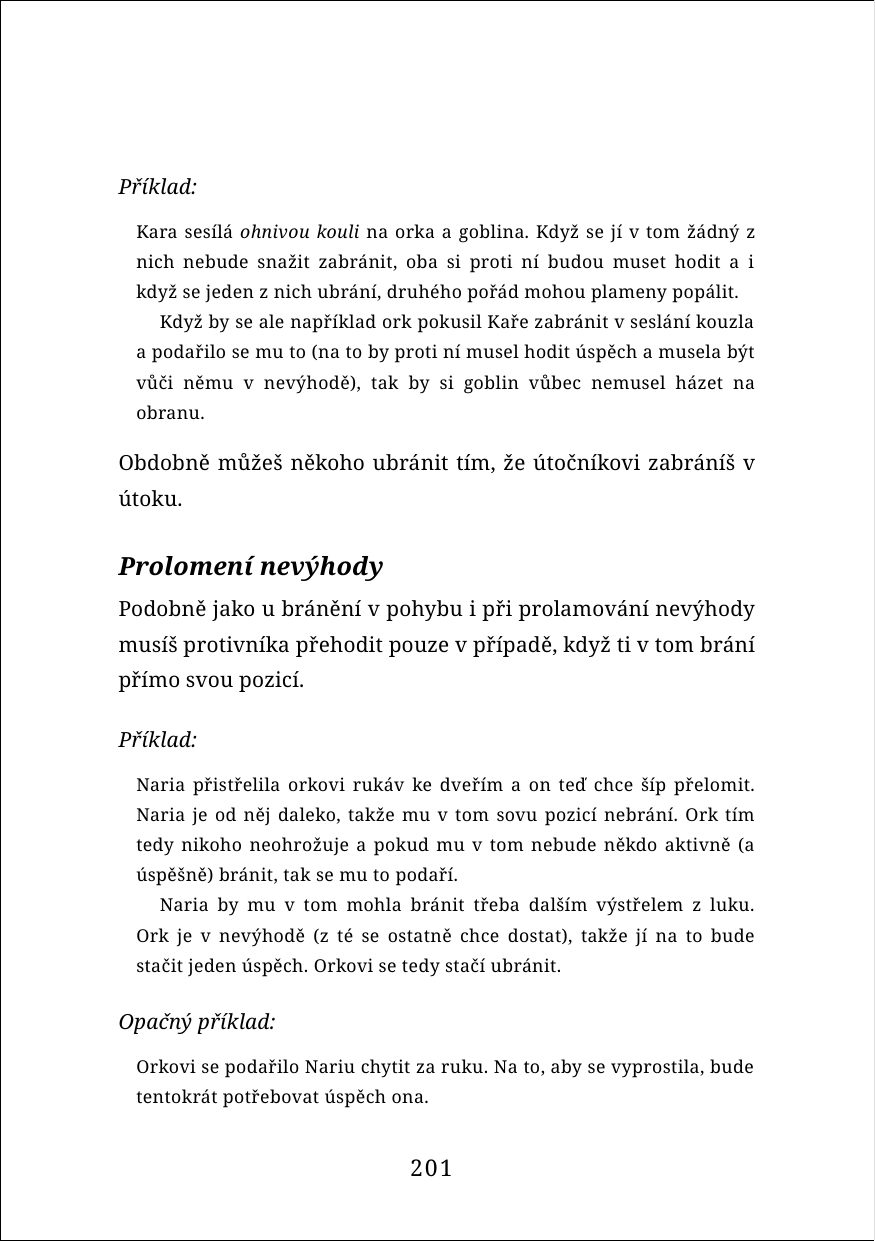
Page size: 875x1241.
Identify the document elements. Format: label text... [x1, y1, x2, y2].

text Opačný příklad: [118, 1007, 756, 1036]
text Naria přistřelila orkovi rukáv ke dveřím a on teď chce šíp přelomit. Naria je od něj daleko, takže mu v tom sovu pozicí nebrání. Ork tím tedy nikoho neohrožuje a pokud mu v tom nebude někdo aktivně (a úspěšně) bránit, tak se mu to podaří. Naria by mu v tom mohla bránit třeba dalším výstřelem z luku. Ork je v nevýhodě (z té se ostatně chce dostat), takže jí na to bude stačit jeden úspěch. Orkovi se tedy stačí ubránit. [136, 772, 756, 977]
text Kara sesílá ohnivou kouli na orka a goblina. Když se jí v tom žádný z nich nebude snažit zabránit, oba si proti ní budou muset hodit a i když se jeden z nich ubrání, druhého pořád mohou plameny popálit. Když by se ale například ork pokusil Kaře zabránit v seslání kouzla a podařilo se mu to (na to by proti ní musel hodit úspěch a musela být vůči němu v nevýhodě), tak by si goblin vůbec nemusel házet na obranu. [136, 219, 756, 424]
text Orkovi se podařilo Nariu chytit za ruku. Na to, aby se vyprostila, bude tentokrát potřebovat úspěch ona. [136, 1054, 756, 1109]
text Obdobně můžeš někoho ubránit tím, že útočníkovi zabráníš v útoku. [118, 448, 756, 512]
text Příklad: [118, 172, 756, 200]
text Podobně jako u bránění v pohybu i při prolamování nevýhody musíš protivníka přehodit pouze v případě, když ti v tom brání přímo svou pozicí. [118, 594, 756, 694]
text Příklad: [118, 725, 756, 753]
subtitle Prolomení nevýhody [118, 549, 756, 583]
